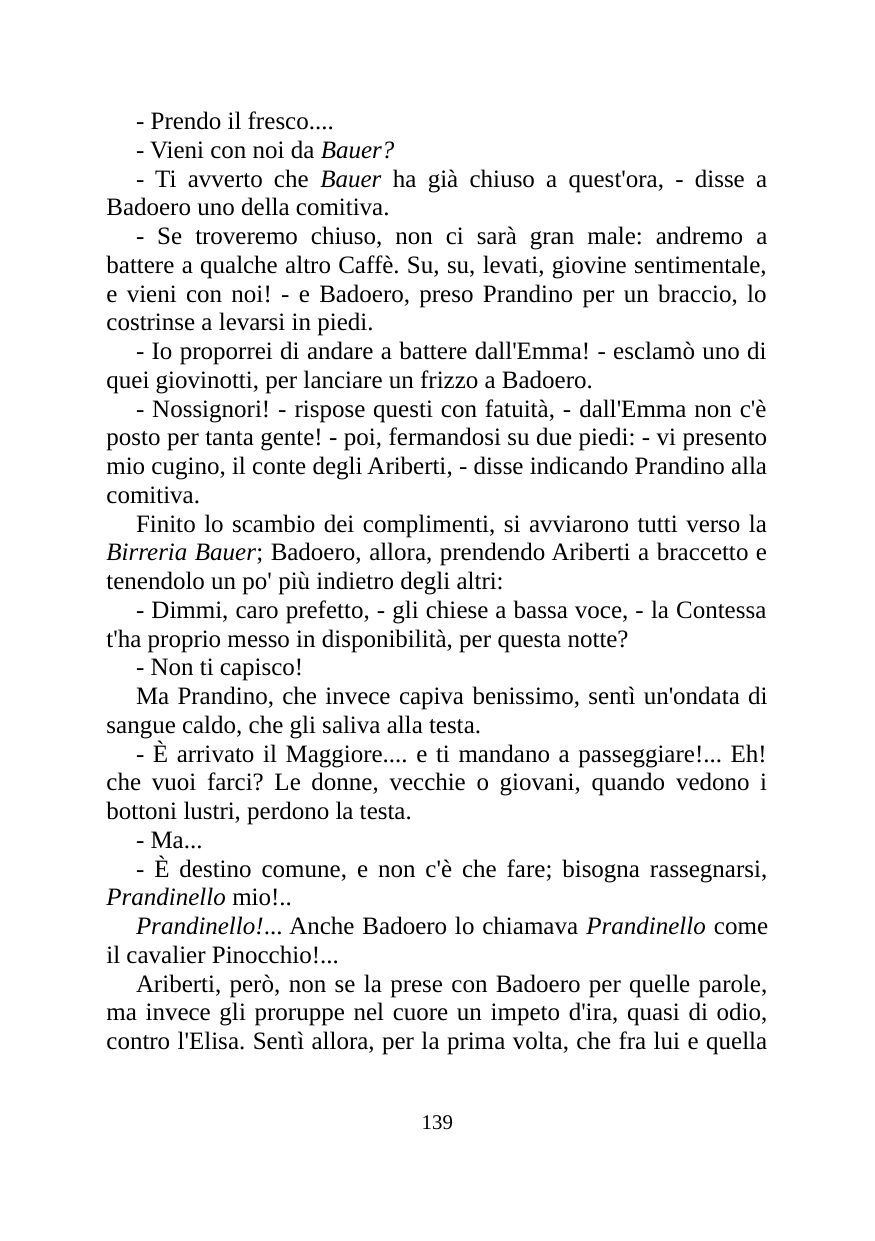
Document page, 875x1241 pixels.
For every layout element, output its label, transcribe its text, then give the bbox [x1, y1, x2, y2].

text Ariberti, però, non se la prese con Badoero per quelle parole, ma invece gli proruppe nel cuore un impeto d'ira, quasi di odio, contro l'Elisa. Sentì allora, per la prima volta, che fra lui e quella [106, 969, 768, 1055]
text - Ti avverto che Bauer ha già chiuso a quest'ora, - disse a Badoero uno della comitiva. [106, 164, 768, 221]
text - Nossignori! - rispose questi con fatuità, - dall'Emma non c'è posto per tanta gente! - poi, fermandosi su due piedi: - vi presento mio cugino, il conte degli Ariberti, - disse indicando Prandino alla comitiva. [106, 394, 768, 509]
text Prandinello!... Anche Badoero lo chiamava Prandinello come il cavalier Pinocchio!... [106, 911, 768, 969]
text - Vieni con noi da Bauer? [106, 135, 768, 164]
text - Non ti capisco! [106, 652, 768, 681]
text Ma Prandino, che invece capiva benissimo, sentì un'ondata di sangue caldo, che gli saliva alla testa. [106, 681, 768, 739]
text - Dimmi, caro prefetto, - gli chiese a bassa voce, - la Contessa t'ha proprio messo in disponibilità, per questa notte? [106, 595, 768, 652]
text Finito lo scambio dei complimenti, si avviarono tutti verso la Birreria Bauer; Badoero, allora, prendendo Ariberti a braccetto e tenendolo un po' più indietro degli altri: [106, 509, 768, 595]
text - È destino comune, e non c'è che fare; bisogna rassegnarsi, Prandinello mio!.. [106, 854, 768, 911]
text - Ma... [106, 825, 768, 854]
text - È arrivato il Maggiore.... e ti mandano a passeggiare!... Eh! che vuoi farci? Le donne, vecchie o giovani, quando vedono i bottoni lustri, perdono la testa. [106, 739, 768, 825]
text - Prendo il fresco.... [106, 106, 768, 135]
text - Se troveremo chiuso, non ci sarà gran male: andremo a battere a qualche altro Caffè. Su, su, levati, giovine sentimentale, e vieni con noi! - e Badoero, preso Prandino per un braccio, lo costrinse a levarsi in piedi. [106, 221, 768, 336]
text - Io proporrei di andare a battere dall'Emma! - esclamò uno di quei giovinotti, per lanciare un frizzo a Badoero. [106, 336, 768, 394]
